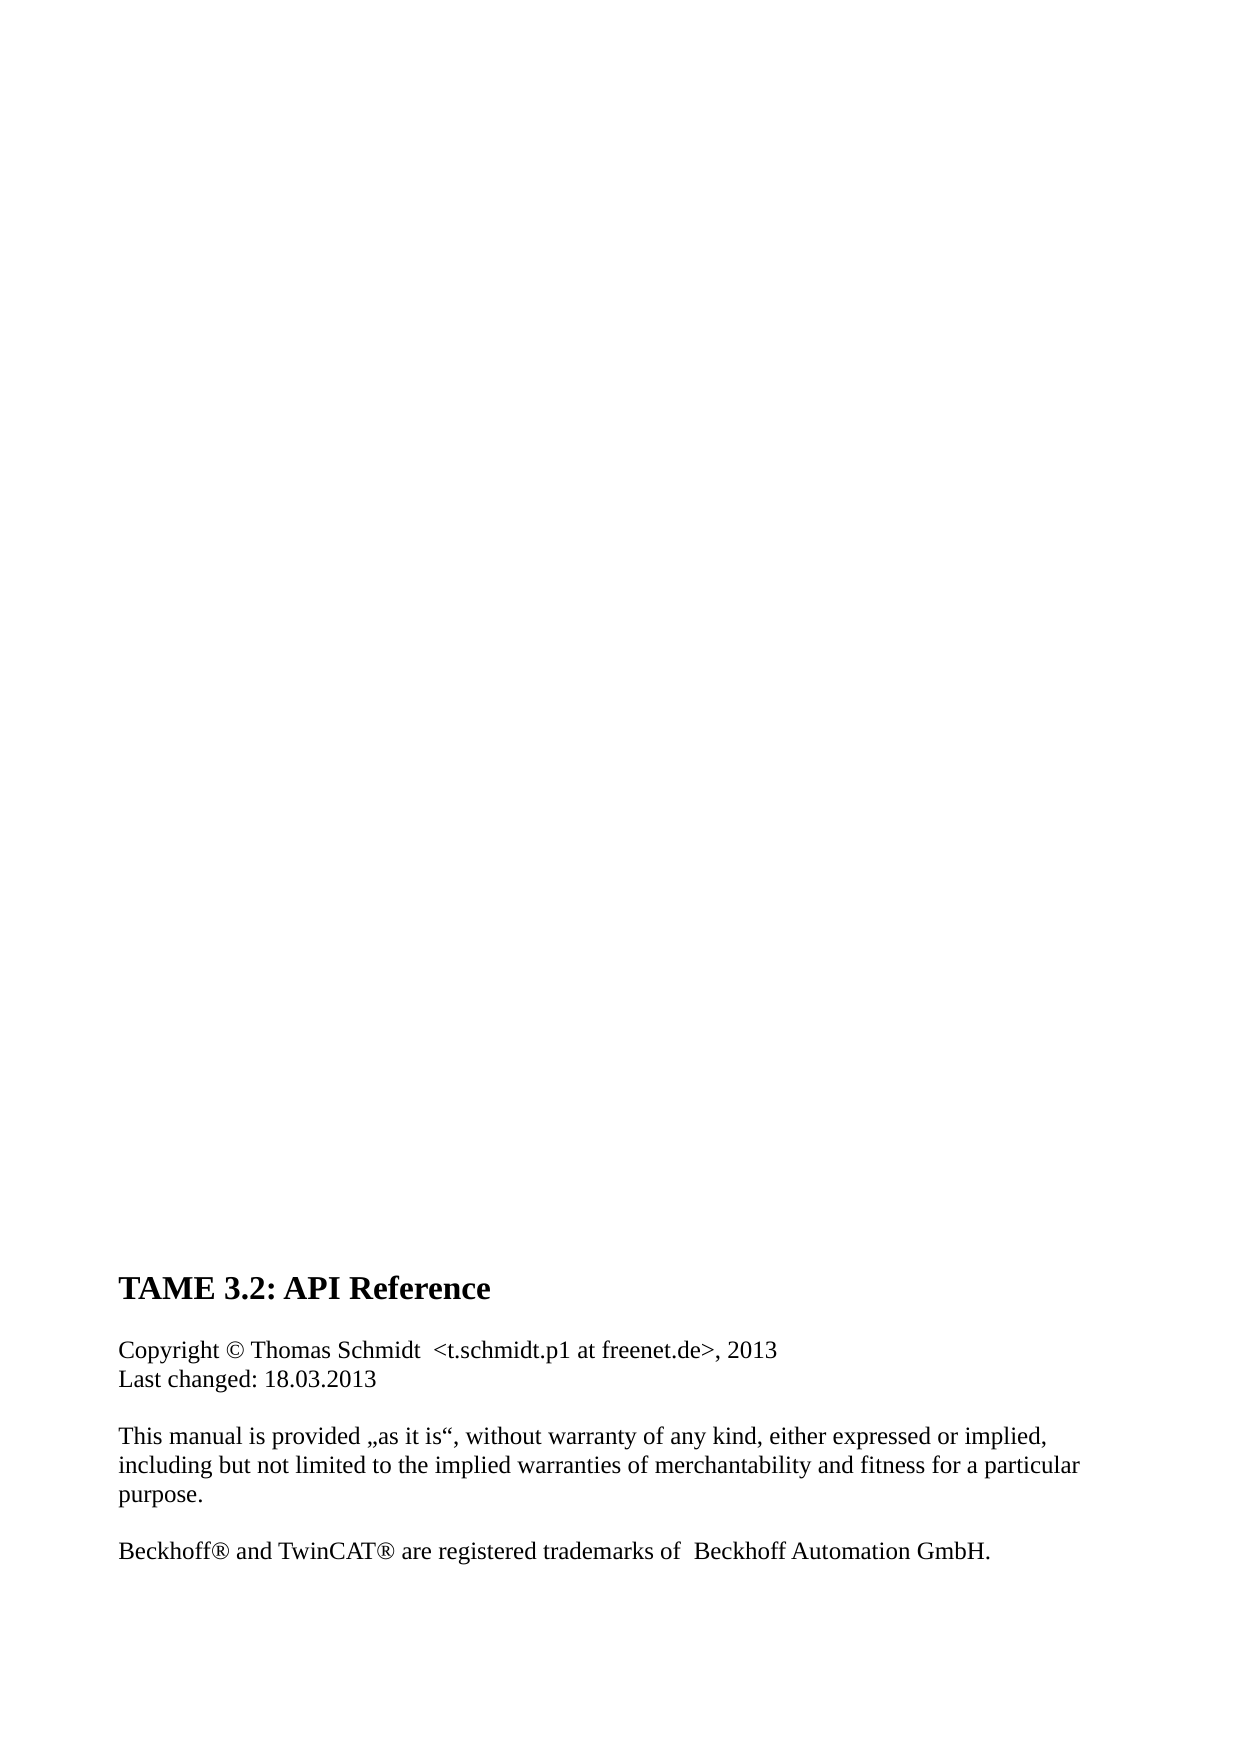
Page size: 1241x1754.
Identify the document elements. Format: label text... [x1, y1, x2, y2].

text This manual is provided „as it is“, without warranty of any kind, either expressed or implied, including but not limited to the implied warranties of merchantability and fitness for a particular purpose. [118, 1421, 1122, 1508]
text Beckhoff® and TwinCAT® are registered trademarks of Beckhoff Automation GmbH. [118, 1536, 1122, 1565]
text TAME 3.2: API Reference [118, 1268, 1122, 1306]
text Copyright © Thomas Schmidt <t.schmidt.p1 at freenet.de>, 2013 [118, 1335, 1122, 1364]
text Last changed: 18.03.2013 [118, 1364, 1122, 1393]
